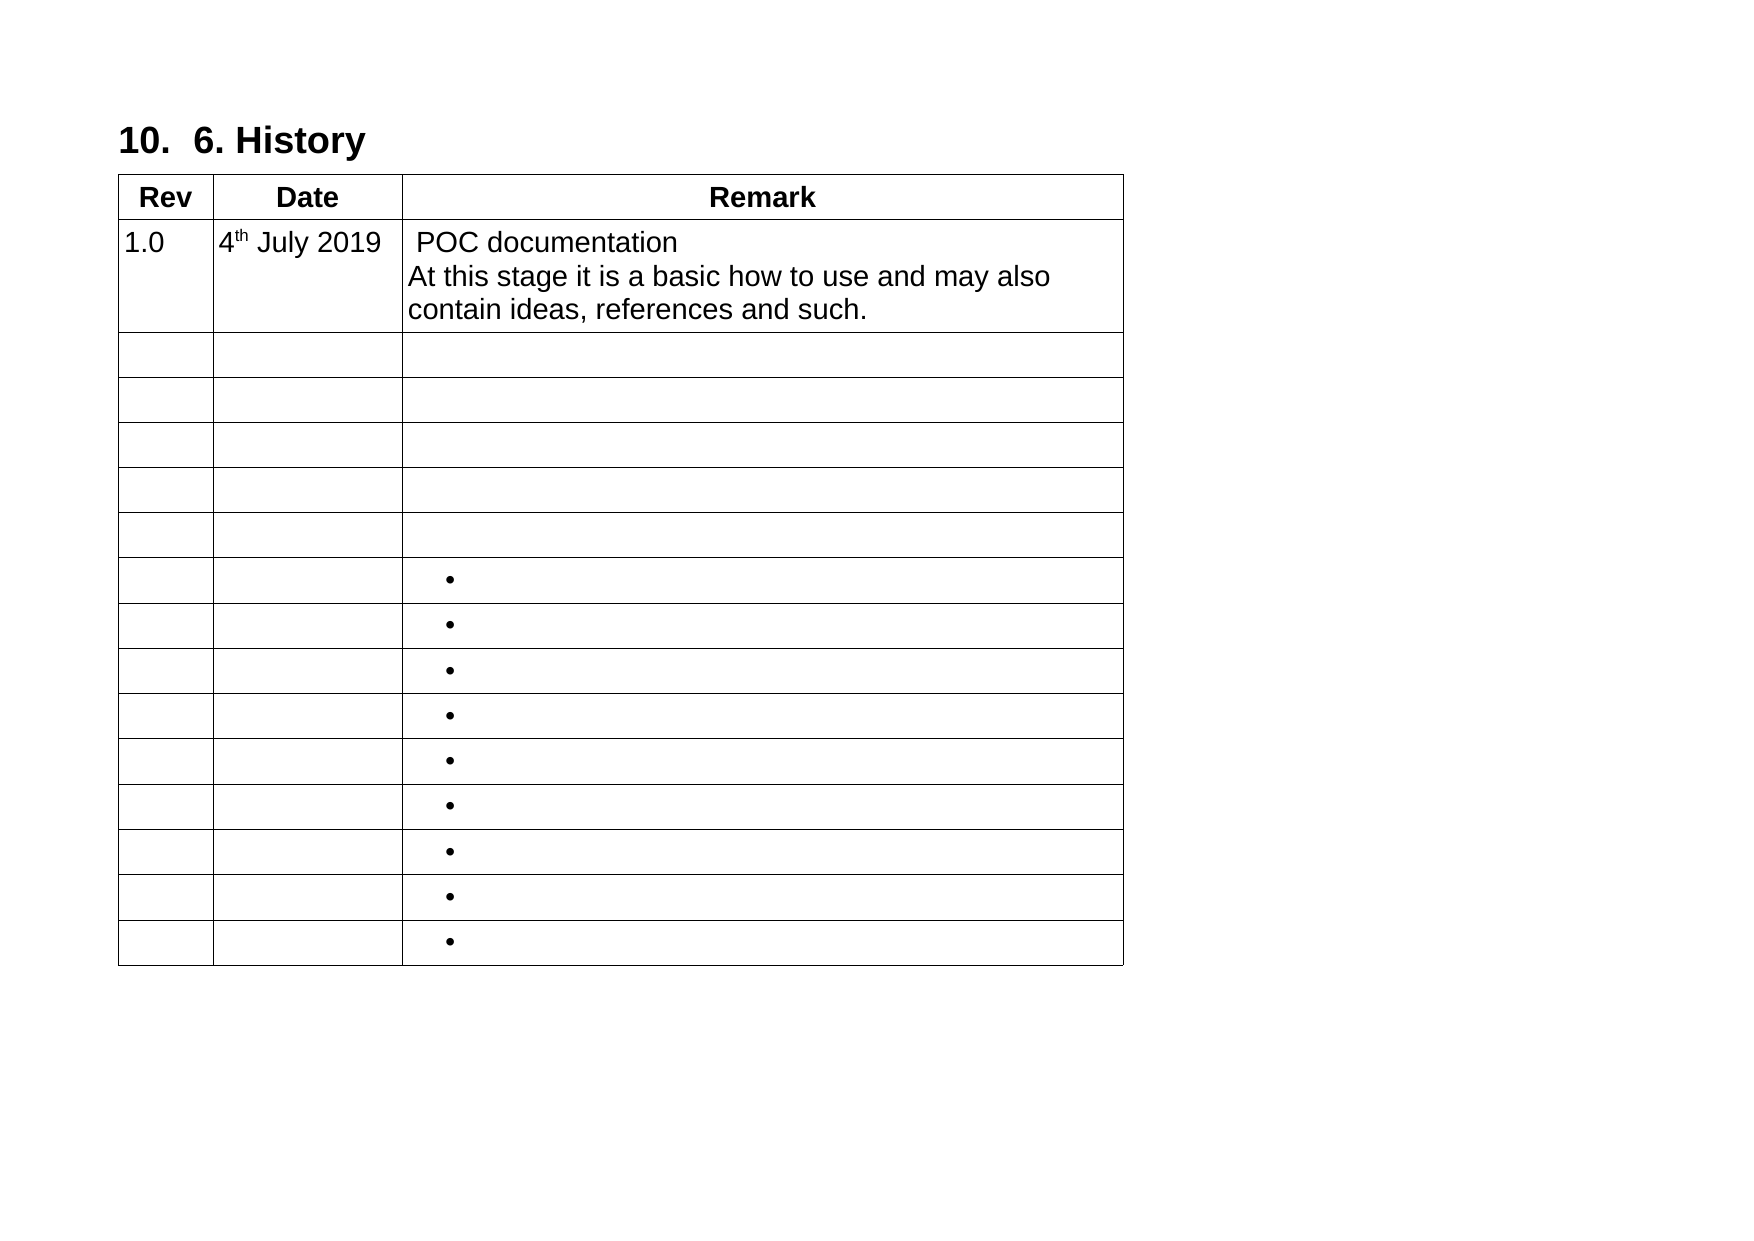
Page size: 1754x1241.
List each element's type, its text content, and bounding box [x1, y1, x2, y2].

table_cell [214, 423, 402, 467]
table_cell [403, 875, 1123, 919]
table_cell [119, 921, 213, 965]
table_cell [119, 513, 213, 557]
table_cell [403, 513, 1123, 557]
table_cell [214, 333, 402, 377]
table_cell 1.0 [119, 220, 213, 332]
table_cell [119, 423, 213, 467]
table_cell [214, 378, 402, 422]
table_cell [403, 785, 1123, 829]
table_cell [403, 649, 1123, 693]
table_cell [214, 694, 402, 738]
table_cell [214, 921, 402, 965]
table_cell [403, 830, 1123, 874]
table_cell [403, 378, 1123, 422]
subtitle 6. History [118, 118, 1636, 162]
table_cell [214, 604, 402, 648]
table_cell [403, 468, 1123, 512]
table_cell [403, 333, 1123, 377]
table_cell [214, 558, 402, 602]
table_cell [119, 830, 213, 874]
table_cell [119, 694, 213, 738]
table_cell [119, 875, 213, 919]
table_cell [214, 830, 402, 874]
table_cell [119, 739, 213, 784]
table_cell [119, 378, 213, 422]
table_cell 4th July 2019 [214, 220, 402, 332]
table_cell [214, 468, 402, 512]
table_cell [119, 333, 213, 377]
table_cell [403, 739, 1123, 784]
table_cell [214, 513, 402, 557]
table_cell [403, 558, 1123, 602]
table_header Remark [403, 175, 1123, 219]
table_cell [214, 649, 402, 693]
table_cell [403, 604, 1123, 648]
table_cell [214, 785, 402, 829]
table_cell [214, 739, 402, 784]
table_cell [119, 649, 213, 693]
table_header Rev [119, 175, 213, 219]
table_cell [119, 785, 213, 829]
table_header Date [214, 175, 402, 219]
table_cell [119, 558, 213, 602]
table_cell [403, 423, 1123, 467]
table_cell [403, 694, 1123, 738]
table_cell [214, 875, 402, 919]
table_cell [119, 468, 213, 512]
table_cell [403, 921, 1123, 965]
table_cell POC documentation At this stage it is a basic how to use and may also contain ideas, references and such. [403, 220, 1123, 332]
table_cell [119, 604, 213, 648]
